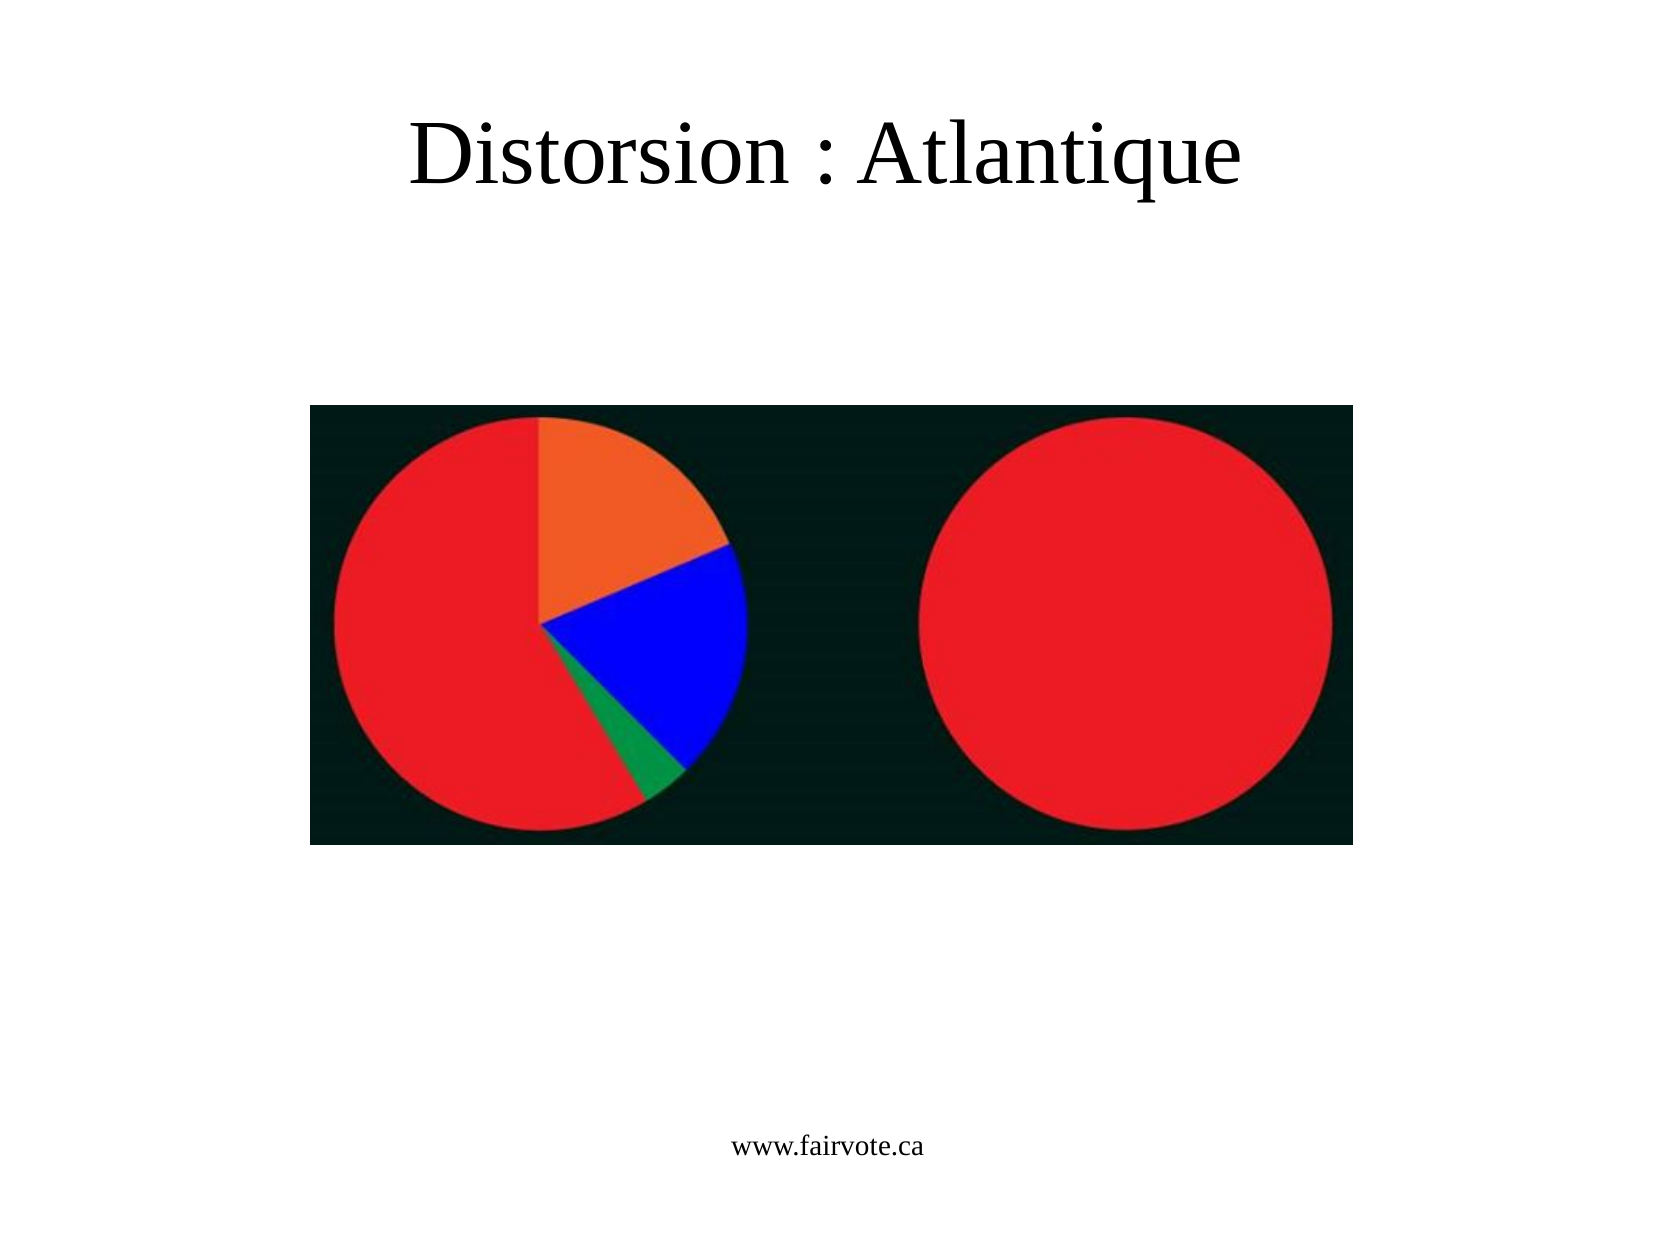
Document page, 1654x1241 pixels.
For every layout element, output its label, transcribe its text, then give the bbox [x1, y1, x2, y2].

title Distorsion : Atlantique [82, 49, 1571, 257]
picture [310, 405, 1353, 845]
